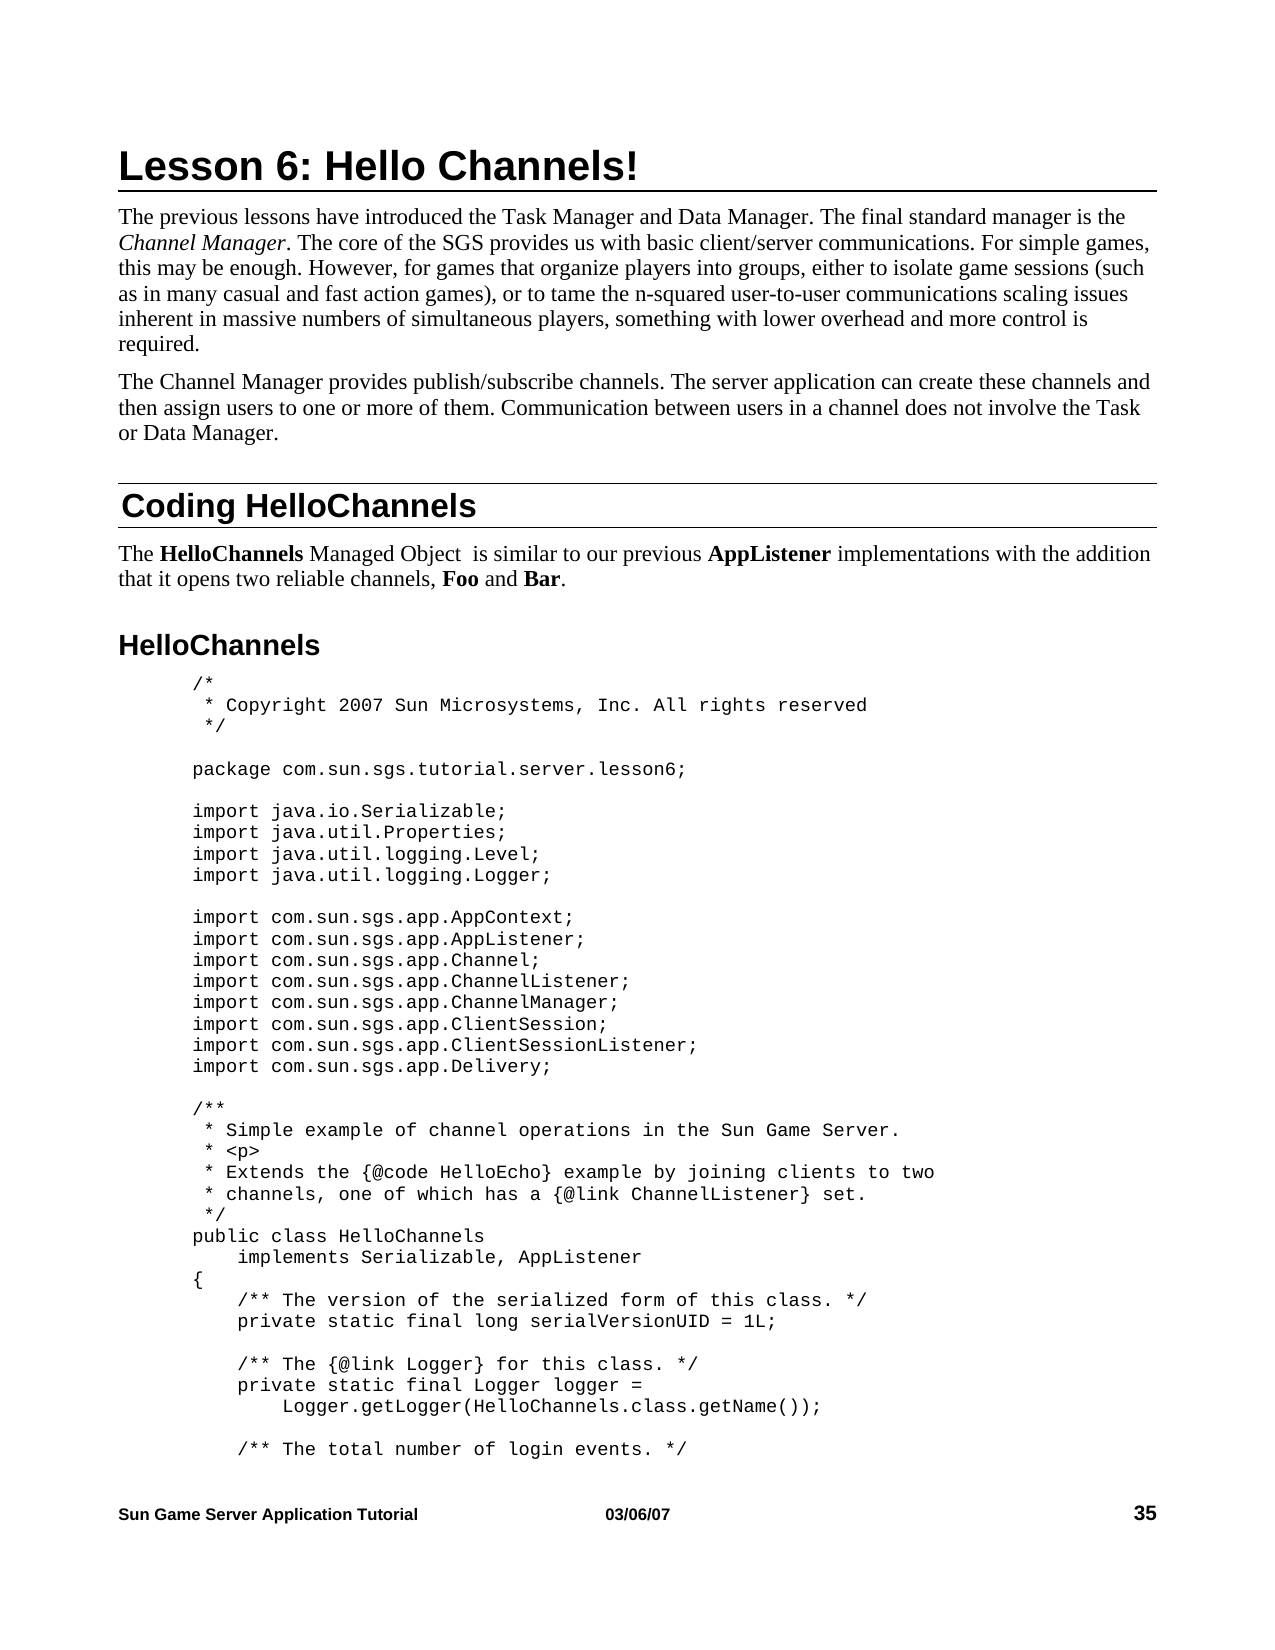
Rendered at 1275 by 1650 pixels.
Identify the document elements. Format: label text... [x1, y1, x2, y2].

subtitle Lesson 6: Hello Channels! [118, 143, 1157, 190]
subtitle Coding HelloChannels [118, 484, 1157, 527]
text The HelloChannels Managed Object is similar to our previous AppListener implementations with the addition that it opens two reliable channels, Foo and Bar. [118, 541, 1157, 592]
text /* * Copyright 2007 Sun Microsystems, Inc. All rights reserved */ package com.sun.sgs.tutorial.server.lesson6; import java.io.Serializable; import java.util.Properties; import java.util.logging.Level; import java.util.logging.Logger; import com.sun.sgs.app.AppContext; import com.sun.sgs.app.AppListener; import com.sun.sgs.app.Channel; import com.sun.sgs.app.ChannelListener; import com.sun.sgs.app.ChannelManager; import com.sun.sgs.app.ClientSession; import com.sun.sgs.app.ClientSessionListener; import com.sun.sgs.app.Delivery; /** * Simple example of channel operations in the Sun Game Server. * <p> * Extends the {@code HelloEcho} example by joining clients to two * channels, one of which has a {@link ChannelListener} set. */ public class HelloChannels implements Serializable, AppListener { /** The version of the serialized form of this class. */ private static final long serialVersionUID = 1L; /** The {@link Logger} for this class. */ private static final Logger logger = Logger.getLogger(HelloChannels.class.getName()); /** The total number of login events. */ [192, 674, 1098, 1461]
subtitle HelloChannels [118, 629, 1157, 662]
text The Channel Manager provides publish/subscribe channels. The server application can create these channels and then assign users to one or more of them. Communication between users in a channel does not involve the Task or Data Manager. [118, 369, 1157, 446]
text The previous lessons have introduced the Task Manager and Data Manager. The final standard manager is the Channel Manager. The core of the SGS provides us with basic client/server communications. For simple games, this may be enough. However, for games that organize players into groups, either to isolate game sessions (such as in many casual and fast action games), or to tame the n-squared user-to-user communications scaling issues inherent in massive numbers of simultaneous players, something with lower overhead and more control is required. [118, 204, 1157, 357]
